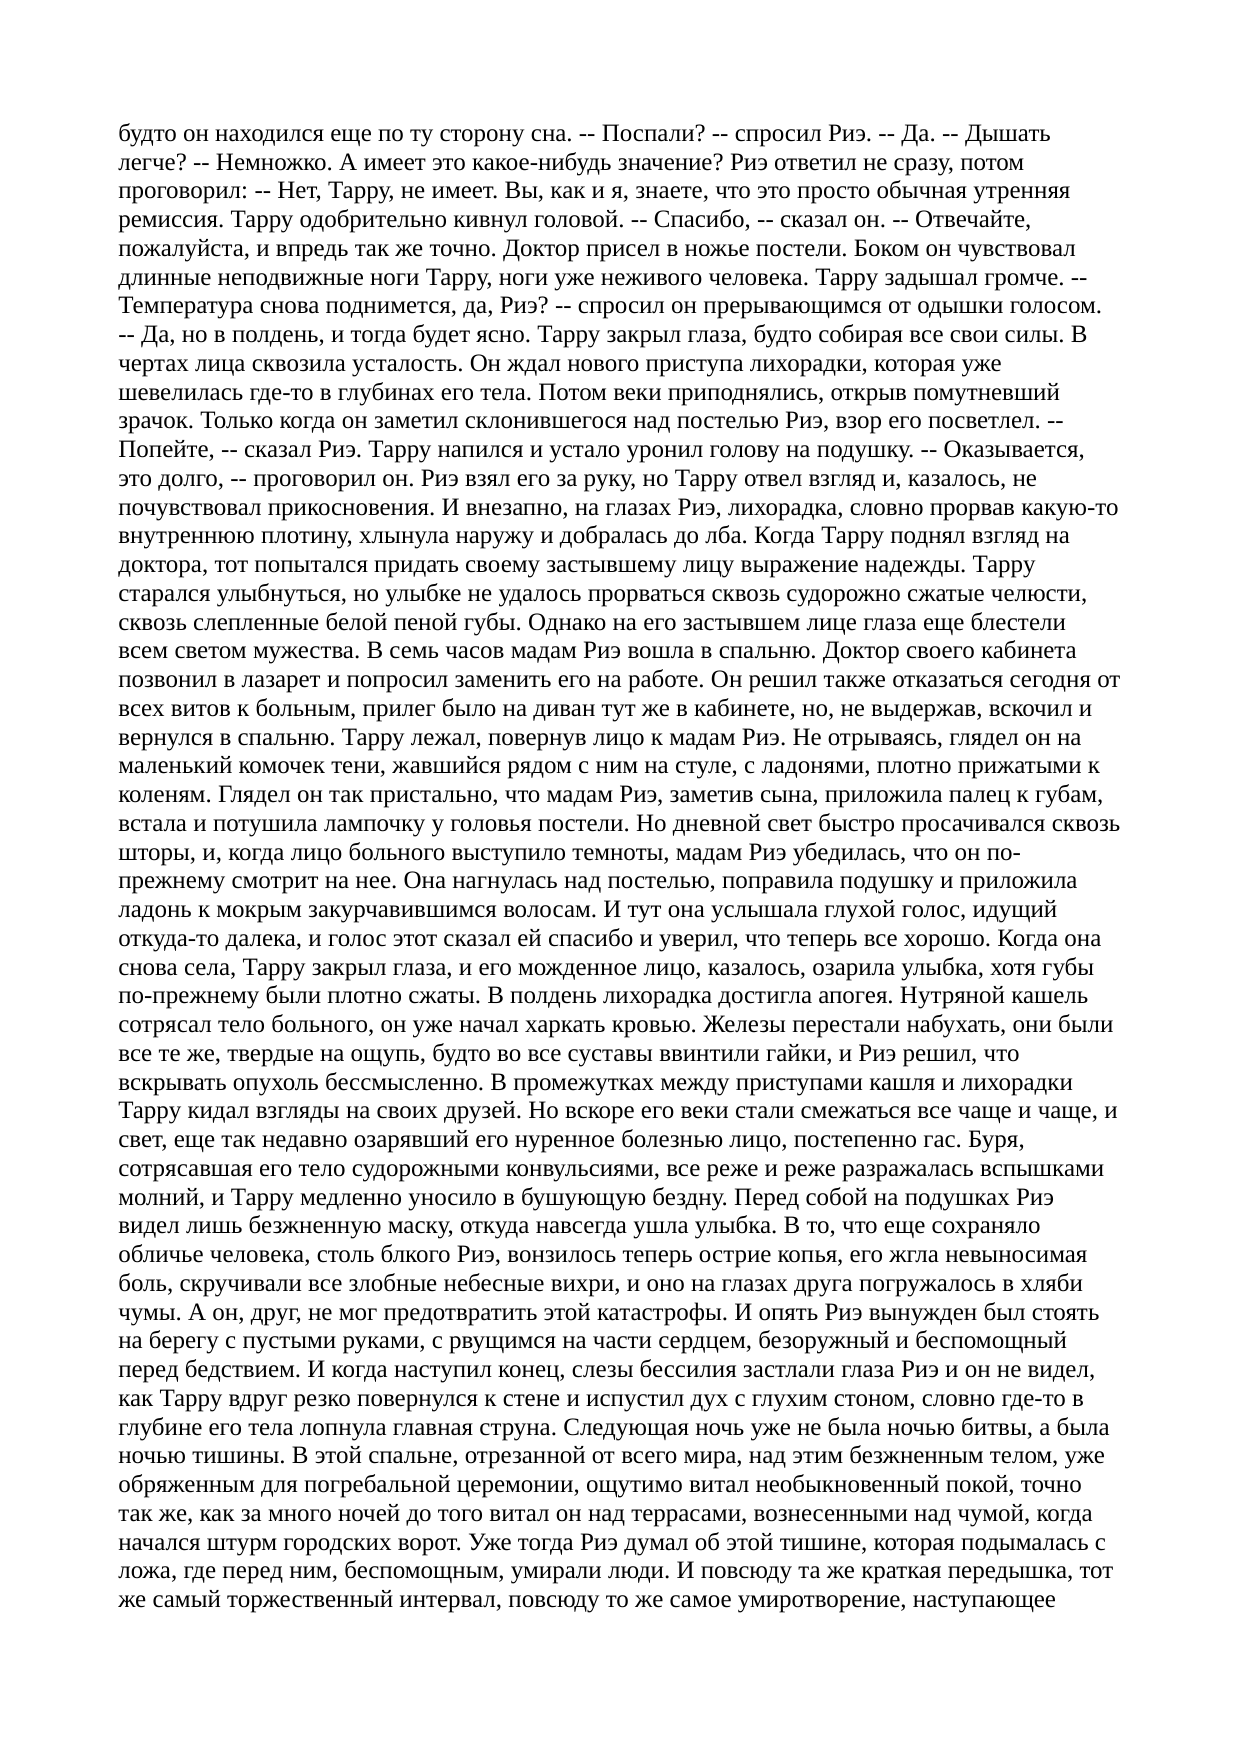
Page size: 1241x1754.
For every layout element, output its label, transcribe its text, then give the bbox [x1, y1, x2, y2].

text будто он находился еще по ту сторону сна. -- Поспали? -- спросил Риэ. -- Да. -- Дышать легче? -- Немножко. А имеет это какое-нибудь значение? Риэ ответил не сразу, потом проговорил: -- Нет, Тарру, не имеет. Вы, как и я, знаете, что это просто обычная утренняя ремиссия. Тарру одобрительно кивнул головой. -- Спасибо, -- сказал он. -- Отвечайте, пожалуйста, и впредь так же точно. Доктор присел в ножье постели. Боком он чувствовал длинные неподвижные ноги Тарру, ноги уже неживого человека. Тарру задышал громче. -- Температура снова поднимется, да, Риэ? -- спросил он прерывающимся от одышки голосом. -- Да, но в полдень, и тогда будет ясно. Тарру закрыл глаза, будто собирая все свои силы. В чертах лица сквозила усталость. Он ждал нового приступа лихорадки, которая уже шевелилась где-то в глубинах его тела. Потом веки приподнялись, открыв помутневший зрачок. Только когда он заметил склонившегося над постелью Риэ, взор его посветлел. -- Попейте, -- сказал Риэ. Тарру напился и устало уронил голову на подушку. -- Оказывается, это долго, -- проговорил он. Риэ взял его за руку, но Тарру отвел взгляд и, казалось, не почувствовал прикосновения. И внезапно, на глазах Риэ, лихорадка, словно прорвав какую-то внутреннюю плотину, хлынула наружу и добралась до лба. Когда Тарру поднял взгляд на доктора, тот попытался придать своему застывшему лицу выражение надежды. Тарру старался улыбнуться, но улыбке не удалось прорваться сквозь судорожно сжатые челюсти, сквозь слепленные белой пеной губы. Однако на его застывшем лице глаза еще блестели всем светом мужества. В семь часов мадам Риэ вошла в спальню. Доктор своего кабинета позвонил в лазарет и попросил заменить его на работе. Он решил также отказаться сегодня от всех витов к больным, прилег было на диван тут же в кабинете, но, не выдержав, вскочил и вернулся в спальню. Тарру лежал, повернув лицо к мадам Риэ. Не отрываясь, глядел он на маленький комочек тени, жавшийся рядом с ним на стуле, с ладонями, плотно прижатыми к коленям. Глядел он так пристально, что мадам Риэ, заметив сына, приложила палец к губам, встала и потушила лампочку у головья постели. Но дневной свет быстро просачивался сквозь шторы, и, когда лицо больного выступило темноты, мадам Риэ убедилась, что он по-прежнему смотрит на нее. Она нагнулась над постелью, поправила подушку и приложила ладонь к мокрым закурчавившимся волосам. И тут она услышала глухой голос, идущий откуда-то далека, и голос этот сказал ей спасибо и уверил, что теперь все хорошо. Когда она снова села, Тарру закрыл глаза, и его можденное лицо, казалось, озарила улыбка, хотя губы по-прежнему были плотно сжаты. В полдень лихорадка достигла апогея. Нутряной кашель сотрясал тело больного, он уже начал харкать кровью. Железы перестали набухать, они были все те же, твердые на ощупь, будто во все суставы ввинтили гайки, и Риэ решил, что вскрывать опухоль бессмысленно. В промежутках между приступами кашля и лихорадки Тарру кидал взгляды на своих друзей. Но вскоре его веки стали смежаться все чаще и чаще, и свет, еще так недавно озарявший его нуренное болезнью лицо, постепенно гас. Буря, сотрясавшая его тело судорожными конвульсиями, все реже и реже разражалась вспышками молний, и Тарру медленно уносило в бушующую бездну. Перед собой на подушках Риэ видел лишь безжненную маску, откуда навсегда ушла улыбка. В то, что еще сохраняло обличье человека, столь блкого Риэ, вонзилось теперь острие копья, его жгла невыносимая боль, скручивали все злобные небесные вихри, и оно на глазах друга погружалось в хляби чумы. А он, друг, не мог предотвратить этой катастрофы. И опять Риэ вынужден был стоять на берегу с пустыми руками, с рвущимся на части сердцем, безоружный и беспомощный перед бедствием. И когда наступил конец, слезы бессилия застлали глаза Риэ и он не видел, как Тарру вдруг резко повернулся к стене и испустил дух с глухим стоном, словно где-то в глубине его тела лопнула главная струна. Следующая ночь уже не была ночью битвы, а была ночью тишины. В этой спальне, отрезанной от всего мира, над этим безжненным телом, уже обряженным для погребальной церемонии, ощутимо витал необыкновенный покой, точно так же, как за много ночей до того витал он над террасами, вознесенными над чумой, когда начался штурм городских ворот. Уже тогда Риэ думал об этой тишине, которая подымалась с ложа, где перед ним, беспомощным, умирали люди. И повсюду та же краткая передышка, тот же самый торжественный интервал, повсюду то же самое умиротворение, наступающее [118, 118, 1122, 1613]
